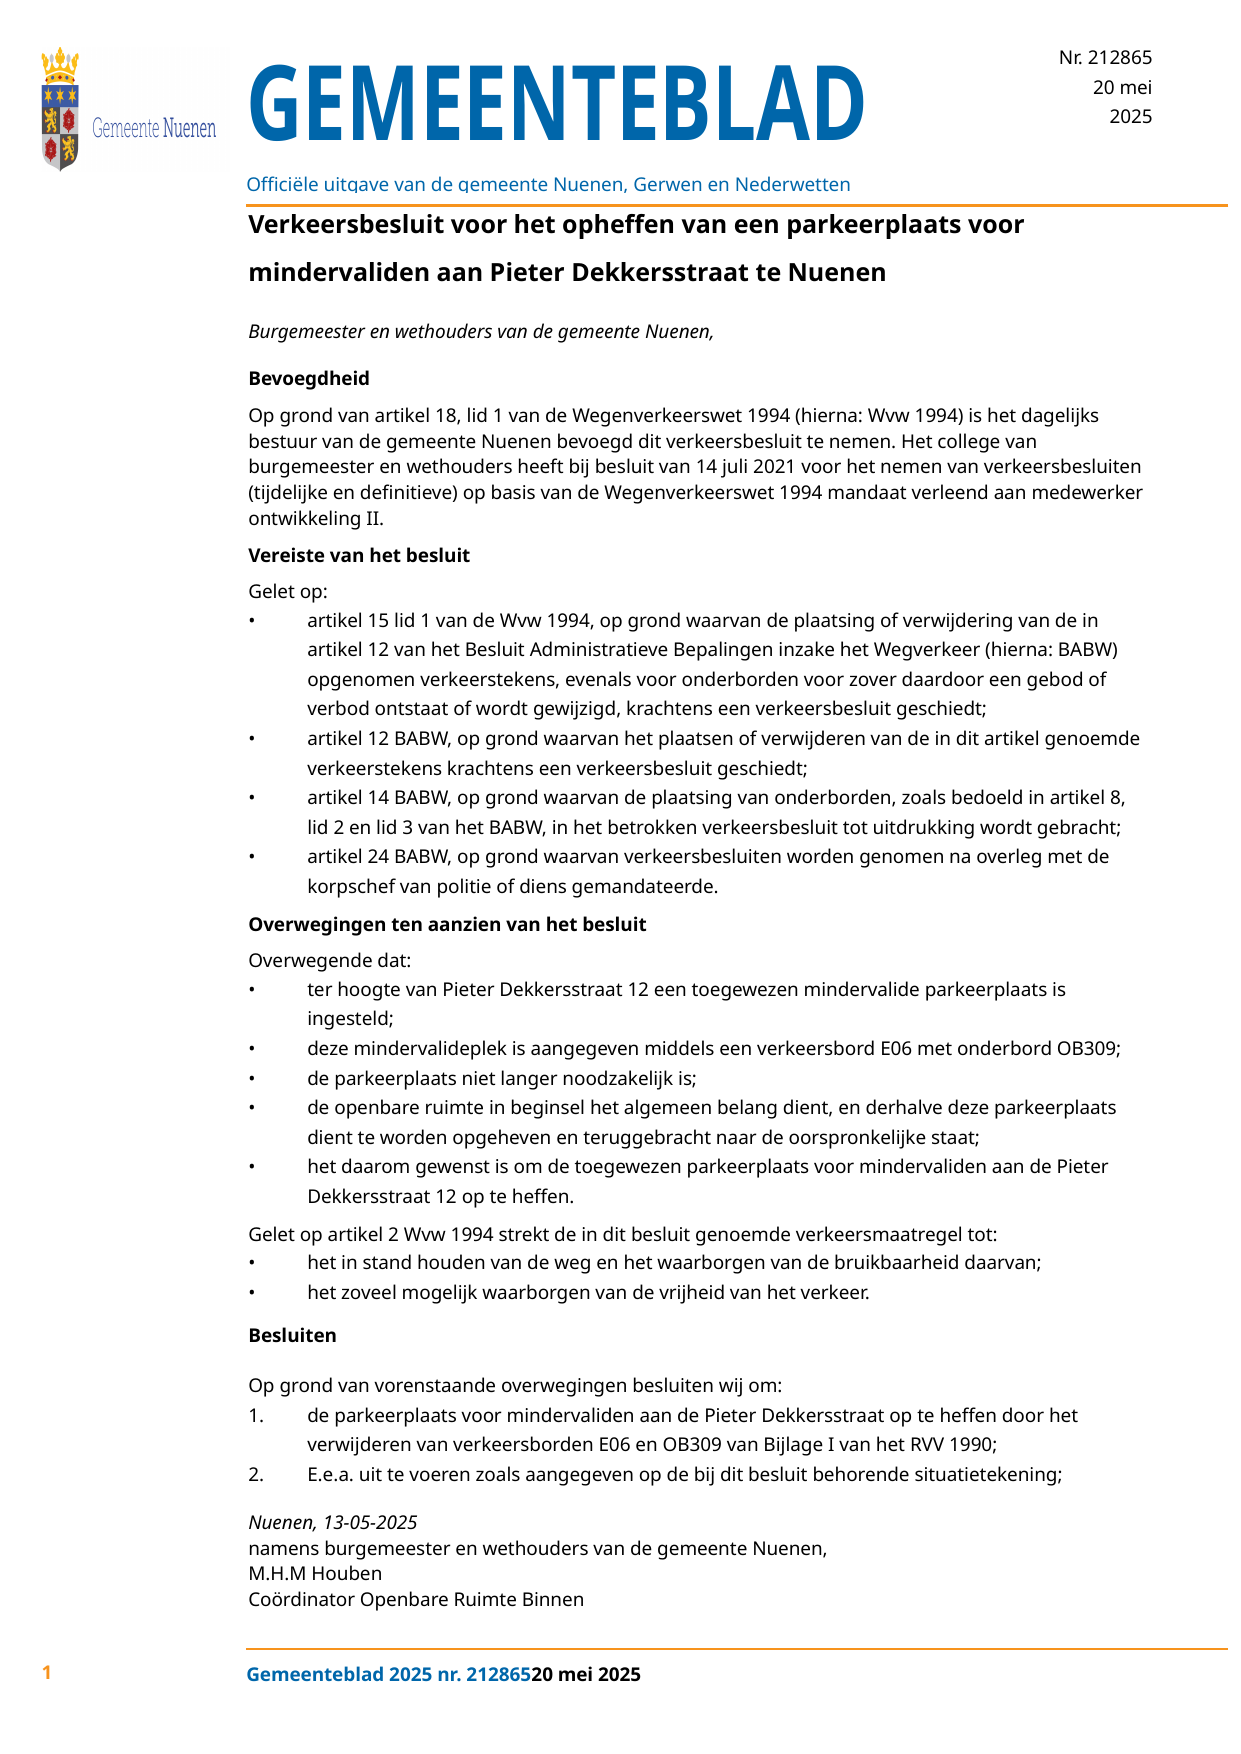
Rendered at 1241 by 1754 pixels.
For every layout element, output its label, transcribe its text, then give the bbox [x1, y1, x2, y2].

text Nuenen, 13-05-2025 [248, 1509, 1152, 1535]
text Verkeersbesluit voor het opheffen van een parkeerplaats voor mindervaliden aan Pieter Dekkersstraat te Nuenen [248, 207, 1152, 288]
list artikel 14 BABW, op grond waarvan de plaatsing van onderborden, zoals bedoeld in artikel 8, lid 2 en lid 3 van het BABW, in het betrokken verkeersbesluit tot uitdrukking wordt gebracht; [248, 784, 1152, 839]
list het daarom gewenst is om de toegewezen parkeerplaats voor mindervaliden aan de Pieter Dekkersstraat 12 op te heffen. [248, 1153, 1152, 1209]
list de parkeerplaats niet langer noodzakelijk is; [248, 1065, 1152, 1090]
list artikel 12 BABW, op grond waarvan het plaatsen of verwijderen van de in dit artikel genoemde verkeerstekens krachtens een verkeersbesluit geschiedt; [248, 725, 1152, 780]
text namens burgemeester en wethouders van de gemeente Nuenen, [248, 1535, 1152, 1561]
text M.H.M Houben [248, 1561, 1152, 1586]
text Overwegingen ten aanzien van het besluit [248, 911, 1152, 937]
text Besluiten [248, 1322, 1152, 1348]
text Bevoegdheid [248, 366, 1152, 391]
text Coördinator Openbare Ruimte Binnen [248, 1586, 1152, 1612]
text Op grond van vorenstaande overwegingen besluiten wij om: [248, 1372, 1152, 1398]
picture [41, 47, 231, 172]
text Op grond van artikel 18, lid 1 van de Wegenverkeerswet 1994 (hierna: Wvw 1994) is het dagelijks bestuur van de gemeente Nuenen bevoegd dit verkeersbesluit te nemen. Het college van burgemeester en wethouders heeft bij besluit van 14 juli 2021 voor het nemen van verkeersbesluiten (tijdelijke en definitieve) op basis van de Wegenverkeerswet 1994 mandaat verleend aan medewerker ontwikkeling II. [248, 402, 1152, 531]
list de parkeerplaats voor mindervaliden aan de Pieter Dekkersstraat op te heffen door het verwijderen van verkeersborden E06 en OB309 van Bijlage I van het RVV 1990; [248, 1402, 1152, 1457]
list deze mindervalideplek is aangegeven middels een verkeersbord E06 met onderbord OB309; [248, 1035, 1152, 1061]
list artikel 24 BABW, op grond waarvan verkeersbesluiten worden genomen na overleg met de korpschef van politie of diens gemandateerde. [248, 843, 1152, 899]
list artikel 15 lid 1 van de Wvw 1994, op grond waarvan de plaatsing of verwijdering van de in artikel 12 van het Besluit Administratieve Bepalingen inzake het Wegverkeer (hierna: BABW) opgenomen verkeerstekens, evenals voor onderborden voor zover daardoor een gebod of verbod ontstaat of wordt gewijzigd, krachtens een verkeersbesluit geschiedt; [248, 607, 1152, 721]
list de openbare ruimte in beginsel het algemeen belang dient, en derhalve deze parkeerplaats dient te worden opgeheven en teruggebracht naar de oorspronkelijke staat; [248, 1094, 1152, 1149]
text Gelet op: [248, 578, 1152, 604]
text Overwegende dat: [248, 948, 1152, 973]
list het zoveel mogelijk waarborgen van de vrijheid van het verkeer. [248, 1279, 1152, 1304]
text Vereiste van het besluit [248, 542, 1152, 567]
list ter hoogte van Pieter Dekkersstraat 12 een toegewezen mindervalide parkeerplaats is ingesteld; [248, 976, 1152, 1031]
list het in stand houden van de weg en het waarborgen van de bruikbaarheid daarvan; [248, 1249, 1152, 1275]
list E.e.a. uit te voeren zoals aangegeven op de bij dit besluit behorende situatietekening; [248, 1461, 1152, 1487]
text Burgemeester en wethouders van de gemeente Nuenen, [248, 318, 1152, 344]
text Gelet op artikel 2 Wvw 1994 strekt de in dit besluit genoemde verkeersmaatregel tot: [248, 1221, 1152, 1247]
